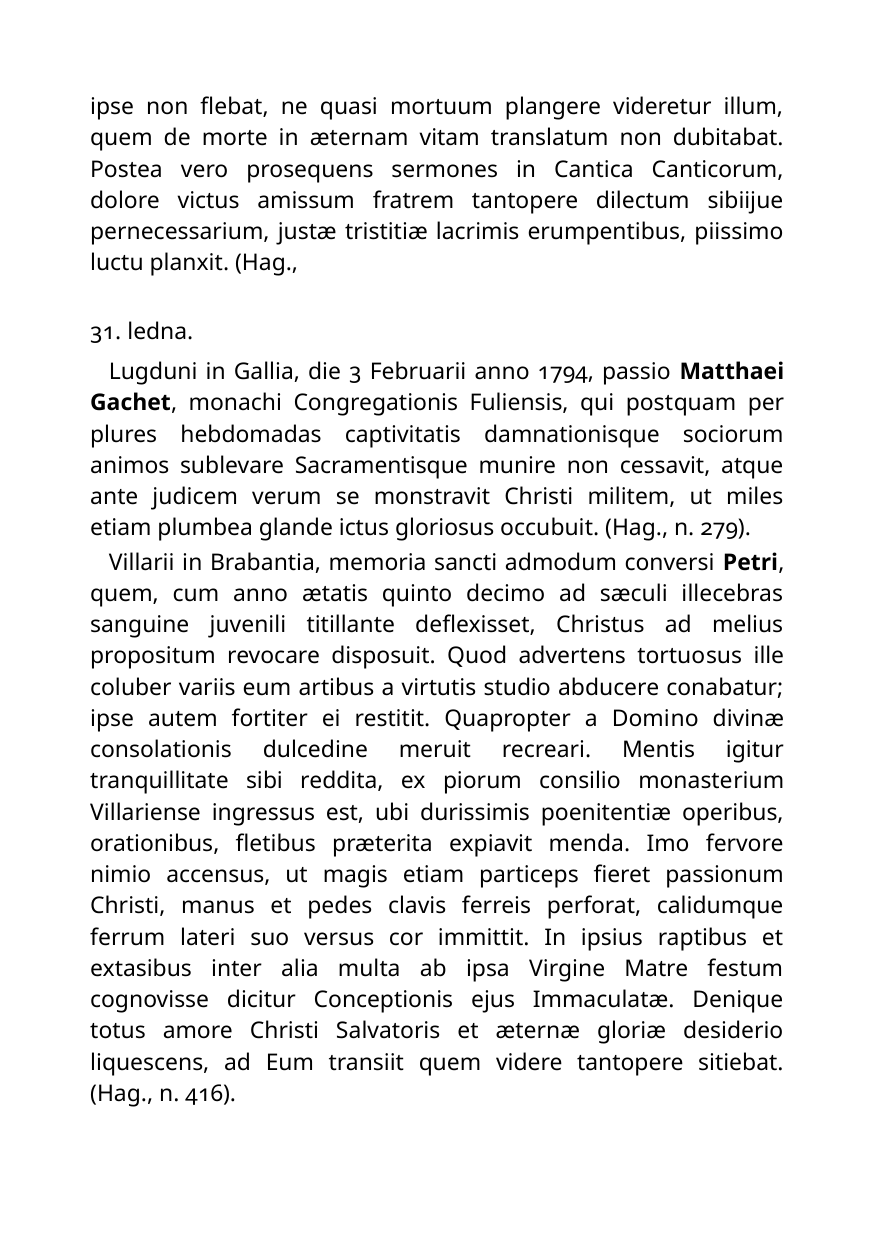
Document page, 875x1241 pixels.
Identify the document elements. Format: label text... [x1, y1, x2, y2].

text ipse non flebat, ne quasi mortuum plangere videretur illum, quem de morte in æternam vitam translatum non dubitabat. Postea vero prosequens sermones in Cantica Canticorum, dolore victus amissum fratrem tantopere dilectum sibiijue pernecessarium, justæ tristitiæ lacrimis erumpentibus, piissimo luctu planxit. (Hag., [90, 90, 784, 277]
text Villarii in Brabantia, memoria sancti admodum conversi Petri, quem, cum anno ætatis quinto decimo ad sæculi illecebras sanguine juvenili titillante deflexisset, Christus ad melius propositum revocare disposuit. Quod advertens tortuo­sus ille coluber variis eum artibus a virtutis studio abducere conabatur; ipse autem fortiter ei restitit. Quapropter a Domi­no divinæ consolationis dulcedine meruit recreari. Mentis igitur tranquillitate sibi reddita, ex piorum consilio monaste­rium Villariense ingressus est, ubi durissimis poenitentiæ operibus, orationibus, fletibus præterita expiavit menda. Imo fervore nimio accensus, ut magis etiam particeps fieret passionum Christi, manus et pedes clavis ferreis perforat, calidumque ferrum lateri suo versus cor immittit. In ipsius raptibus et extasibus inter alia multa ab ipsa Virgine Matre festum cognovisse dicitur Conceptionis ejus Immaculatæ. Denique totus amore Christi Salvatoris et æternæ gloriæ desiderio liquescens, ad Eum transiit quem videre tantopere sitiebat. (Hag., n. 416). [90, 546, 784, 1108]
text 31. ledna. [90, 315, 784, 346]
text Lugduni in Gallia, die 3 Februarii anno 1794, passio Mat­thaei Gachet, monachi Congregationis Fuliensis, qui post­quam per plures hebdomadas captivitatis damnationisque sociorum animos sublevare Sacramentisque munire non cessavit, atque ante judicem verum se monstravit Christi militem, ut miles etiam plumbea glande ictus gloriosus occu­buit. (Hag., n. 279). [90, 355, 784, 542]
